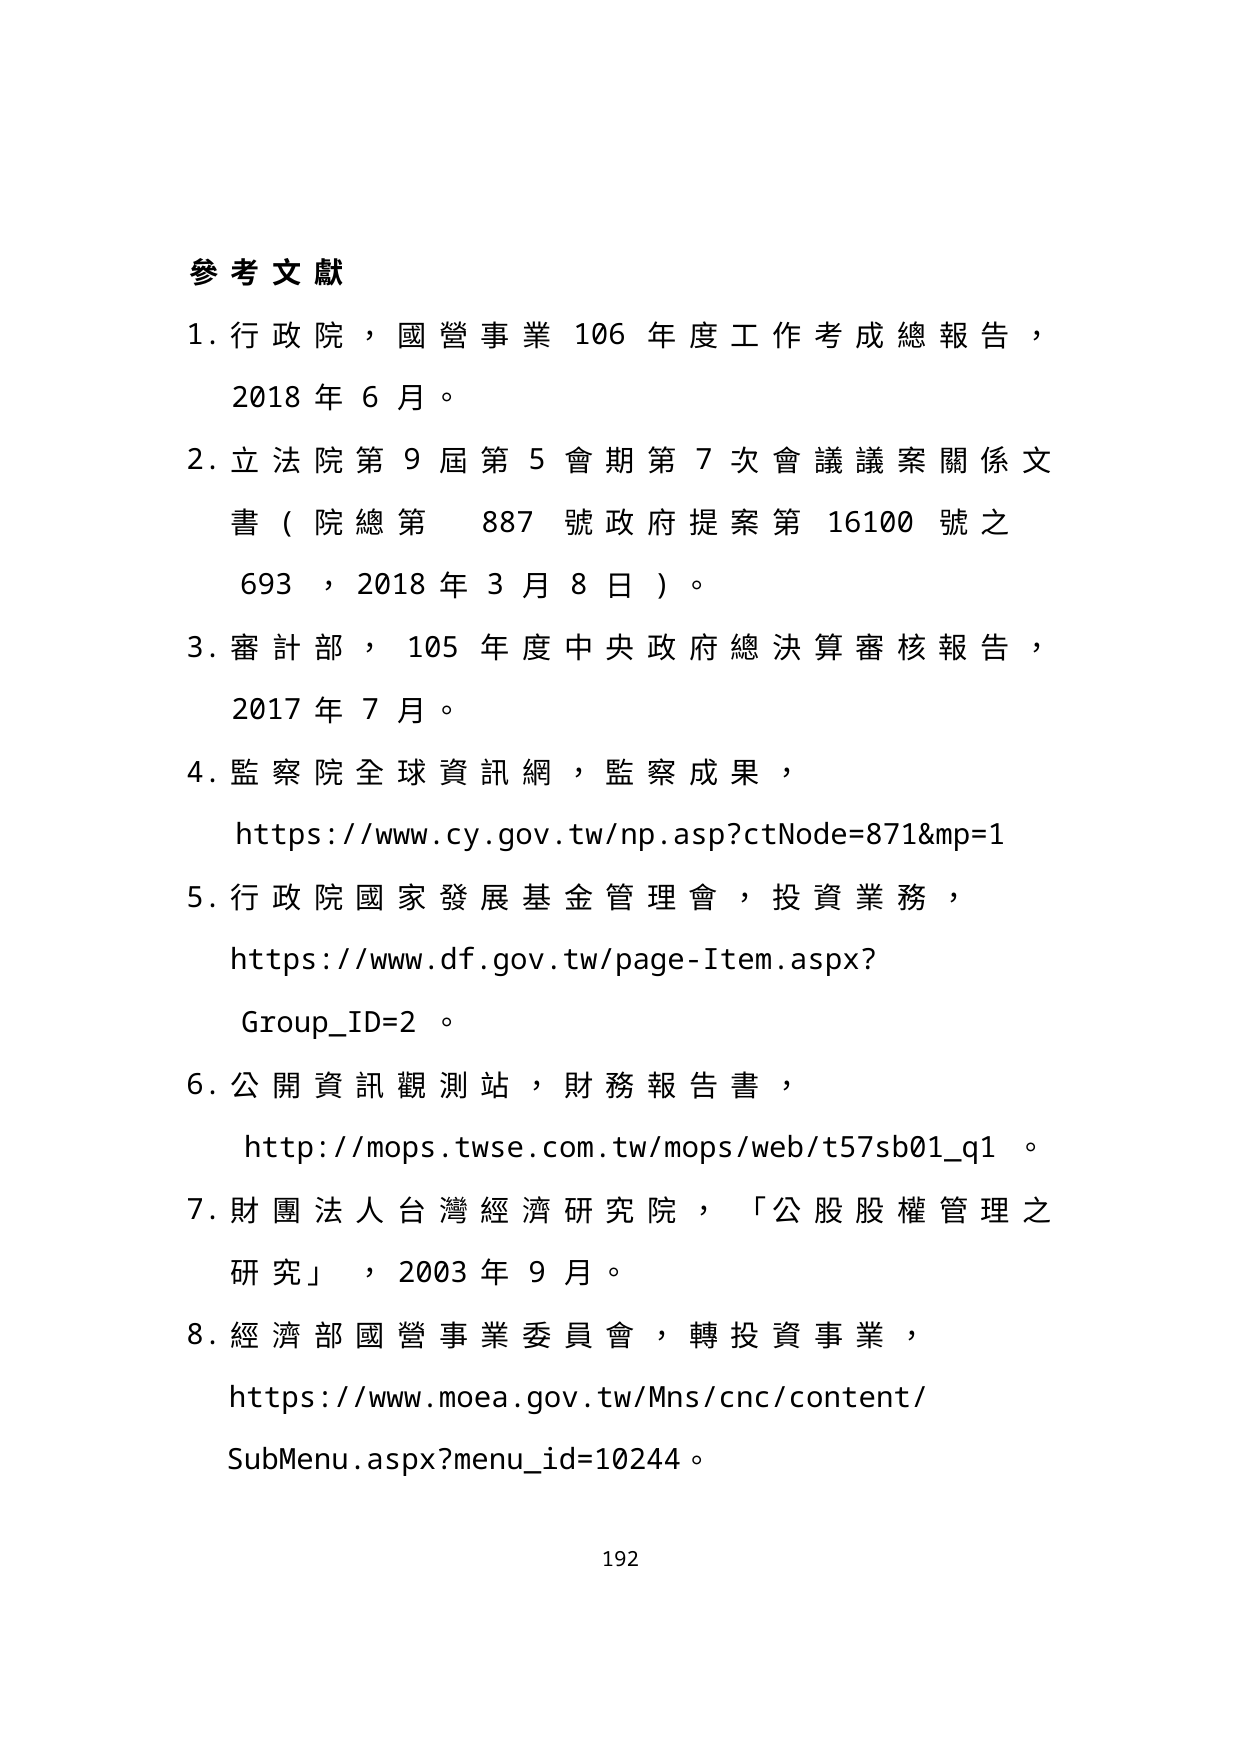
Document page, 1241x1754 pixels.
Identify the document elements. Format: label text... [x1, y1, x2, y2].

text 2.立法院第9屆第5會期第7次會議議案關係文書(院總第 887 號政府提案第16100號之 693，2018年3月8日)。 [183, 417, 1058, 604]
text 8.經濟部國營事業委員會，轉投資事業， [183, 1292, 1058, 1354]
text 參考文獻 [183, 229, 1058, 292]
text http://mops.twse.com.tw/mops/web/t57sb01_q1。 [212, 1104, 1058, 1167]
text https://www.cy.gov.tw/np.asp?ctNode=871&mp=1 [212, 792, 1058, 854]
text 6.公開資訊觀測站，財務報告書， [183, 1042, 1058, 1104]
text 3.審計部，105年度中央政府總決算審核報告，2017年7月。 [183, 604, 1058, 729]
text 1.行政院，國營事業106年度工作考成總報告，2018年6月。 [183, 292, 1058, 417]
text 5.行政院國家發展基金管理會，投資業務， [183, 854, 1058, 917]
text https://www.df.gov.tw/page-Item.aspx?Group_ID=2。 [212, 917, 1058, 1042]
text https://www.moea.gov.tw/Mns/cnc/content/SubMenu.aspx?menu_id=10244。 [212, 1354, 1058, 1479]
text 4.監察院全球資訊網，監察成果， [183, 729, 1058, 792]
text 7.財團法人台灣經濟研究院，「公股股權管理之研究」，2003年9月。 [183, 1167, 1058, 1292]
